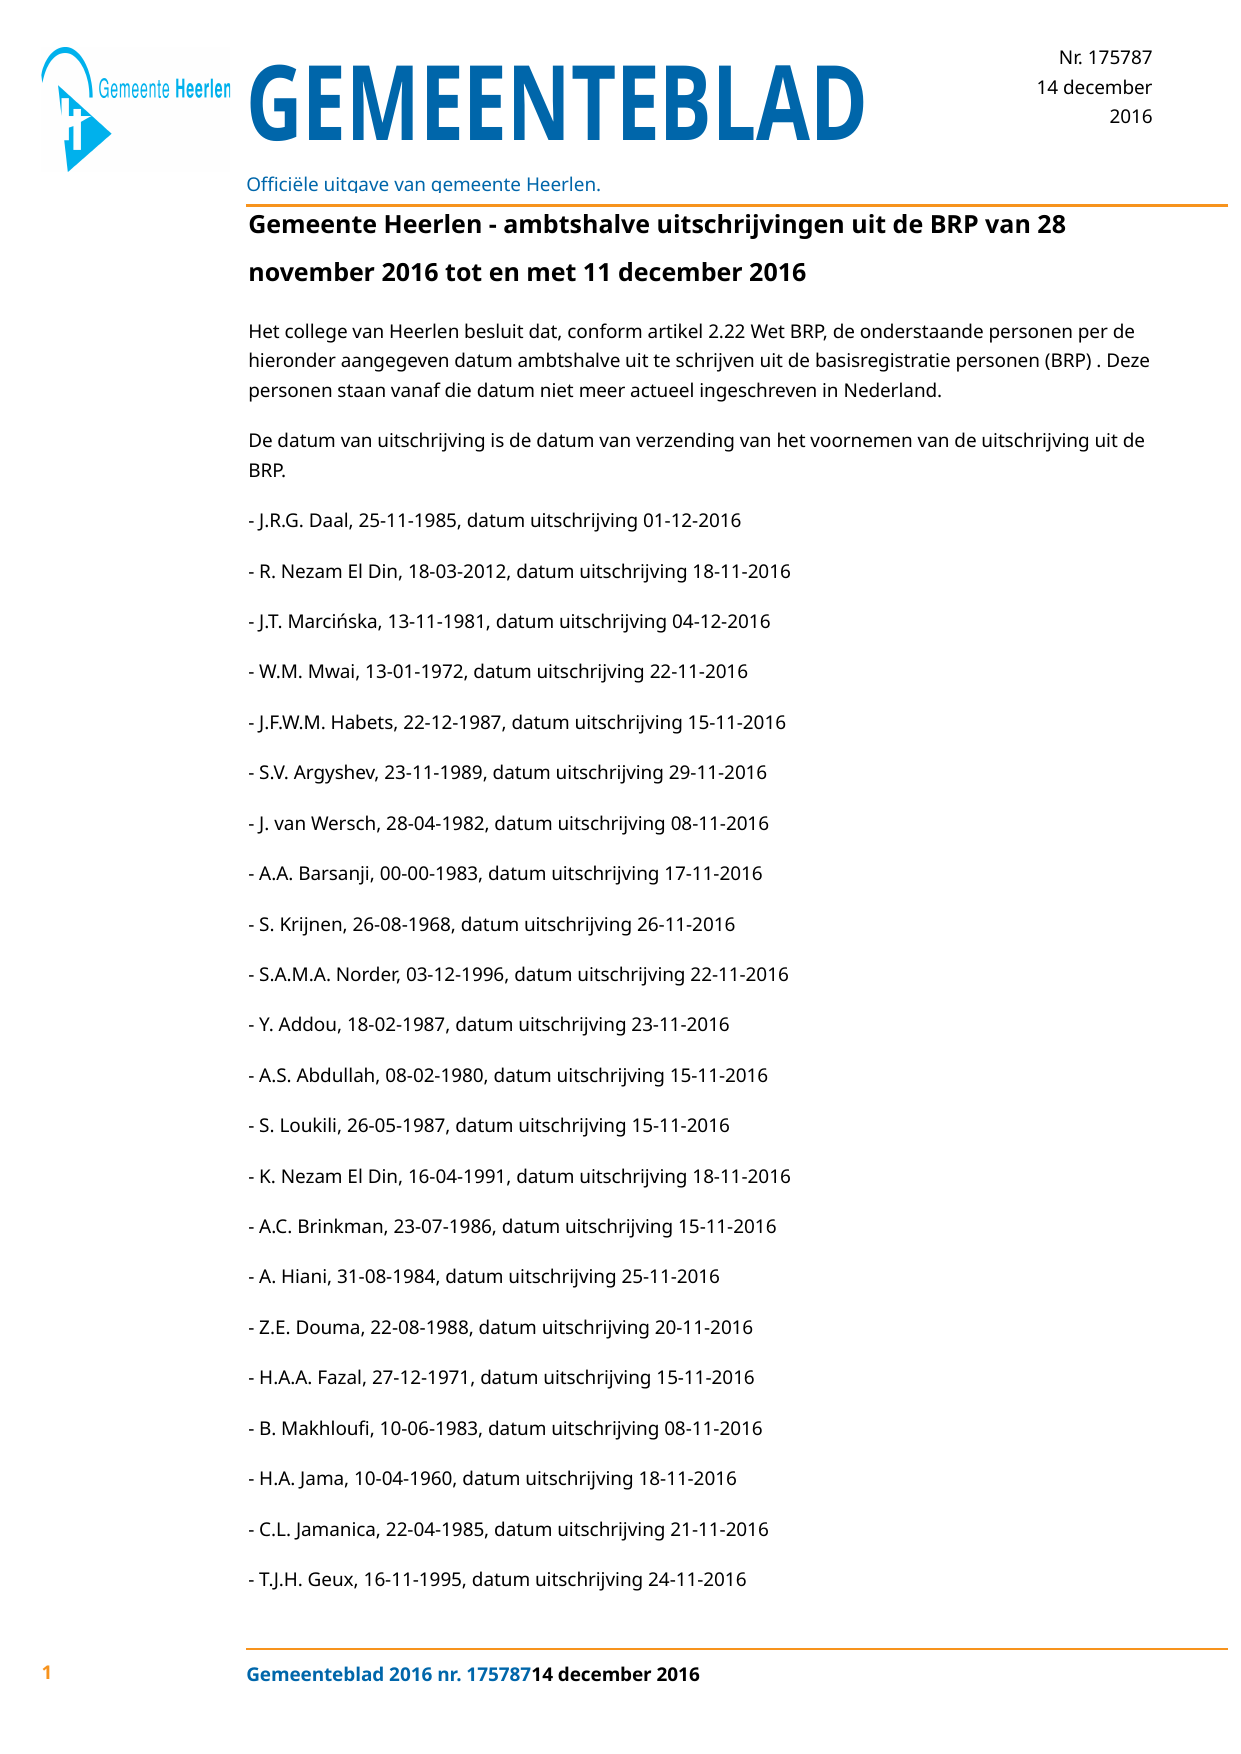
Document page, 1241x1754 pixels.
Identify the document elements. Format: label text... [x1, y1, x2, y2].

text - Z.E. Douma, 22-08-1988, datum uitschrijving 20-11-2016 [248, 1314, 1152, 1340]
text - A.C. Brinkman, 23-07-1986, datum uitschrijving 15-11-2016 [248, 1213, 1152, 1239]
text - J.R.G. Daal, 25-11-1985, datum uitschrijving 01-12-2016 [248, 507, 1152, 533]
text - W.M. Mwai, 13-01-1972, datum uitschrijving 22-11-2016 [248, 659, 1152, 684]
text - H.A.A. Fazal, 27-12-1971, datum uitschrijving 15-11-2016 [248, 1364, 1152, 1390]
text - C.L. Jamanica, 22-04-1985, datum uitschrijving 21-11-2016 [248, 1516, 1152, 1542]
text Gemeente Heerlen - ambtshalve uitschrijvingen uit de BRP van 28 november 2016 tot en met 11 december 2016 [248, 207, 1152, 288]
text De datum van uitschrijving is de datum van verzending van het voornemen van de uitschrijving uit de BRP. [248, 427, 1152, 483]
text - T.J.H. Geux, 16-11-1995, datum uitschrijving 24-11-2016 [248, 1566, 1152, 1592]
picture [41, 47, 58, 70]
text - H.A. Jama, 10-04-1960, datum uitschrijving 18-11-2016 [248, 1465, 1152, 1491]
text - R. Nezam El Din, 18-03-2012, datum uitschrijving 18-11-2016 [248, 558, 1152, 584]
text - S.V. Argyshev, 23-11-1989, datum uitschrijving 29-11-2016 [248, 759, 1152, 785]
text - J.T. Marcińska, 13-11-1981, datum uitschrijving 04-12-2016 [248, 608, 1152, 634]
text - S. Loukili, 26-05-1987, datum uitschrijving 15-11-2016 [248, 1112, 1152, 1138]
text - A. Hiani, 31-08-1984, datum uitschrijving 25-11-2016 [248, 1264, 1152, 1289]
text - K. Nezam El Din, 16-04-1991, datum uitschrijving 18-11-2016 [248, 1163, 1152, 1189]
text - S. Krijnen, 26-08-1968, datum uitschrijving 26-11-2016 [248, 911, 1152, 937]
picture [41, 47, 231, 172]
text - Y. Addou, 18-02-1987, datum uitschrijving 23-11-2016 [248, 1012, 1152, 1037]
text Het college van Heerlen besluit dat, conform artikel 2.22 Wet BRP, de onderstaande personen per de hieronder aangegeven datum ambtshalve uit te schrijven uit de basisregistratie personen (BRP) . Deze personen staan vanaf die datum niet meer actueel ingeschreven in Nederland. [248, 318, 1152, 403]
text - A.S. Abdullah, 08-02-1980, datum uitschrijving 15-11-2016 [248, 1062, 1152, 1088]
text - J. van Wersch, 28-04-1982, datum uitschrijving 08-11-2016 [248, 810, 1152, 836]
text - J.F.W.M. Habets, 22-12-1987, datum uitschrijving 15-11-2016 [248, 709, 1152, 735]
text - S.A.M.A. Norder, 03-12-1996, datum uitschrijving 22-11-2016 [248, 961, 1152, 987]
text - A.A. Barsanji, 00-00-1983, datum uitschrijving 17-11-2016 [248, 860, 1152, 886]
text - B. Makhloufi, 10-06-1983, datum uitschrijving 08-11-2016 [248, 1415, 1152, 1441]
